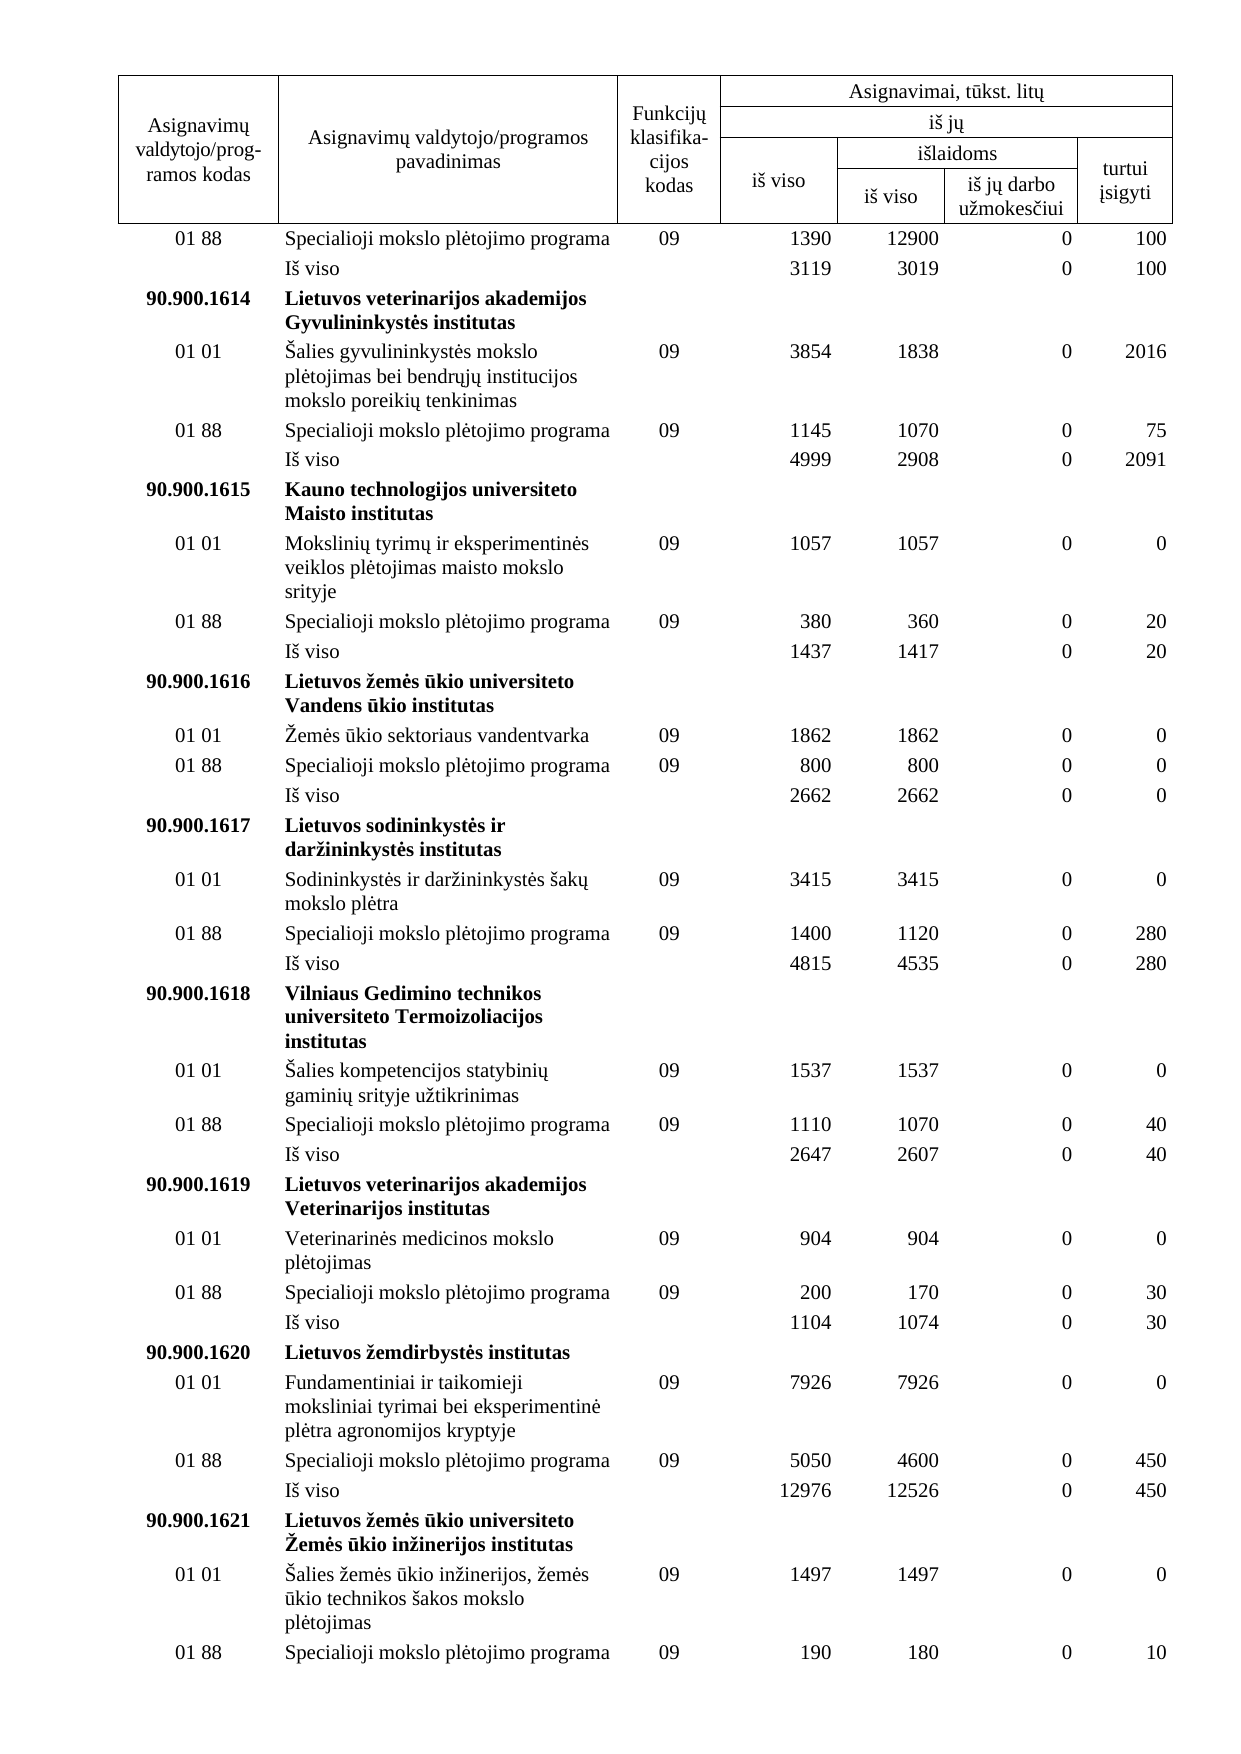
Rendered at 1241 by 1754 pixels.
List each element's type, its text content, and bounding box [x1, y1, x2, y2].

table_cell 1074 [837, 1307, 944, 1337]
table_cell 90.900.1615 [118, 474, 278, 528]
table_cell 09 [618, 1056, 720, 1109]
table_cell Lietuvos žemės ūkio universiteto Žemės ūkio inžinerijos institutas [279, 1505, 618, 1559]
table_cell 01 88 [118, 415, 278, 444]
table_cell 2908 [837, 445, 944, 474]
table_cell [618, 1139, 720, 1169]
table_cell 40 [1078, 1139, 1172, 1169]
table_cell 09 [618, 864, 720, 918]
table_cell 09 [618, 750, 720, 780]
table_cell [618, 666, 720, 720]
table_cell 01 01 [118, 1559, 278, 1637]
table_cell Iš viso [279, 1475, 618, 1505]
table_cell [618, 283, 720, 337]
table_cell 1057 [720, 528, 837, 606]
table_cell Šalies žemės ūkio inžinerijos, žemės ūkio technikos šakos mokslo plėtojimas [279, 1559, 618, 1637]
table_cell 3415 [720, 864, 837, 918]
table_cell Fundamentiniai ir taikomieji moksliniai tyrimai bei eksperimentinė plėtra agronomijos kryptyje [279, 1367, 618, 1445]
table_cell 0 [945, 1056, 1078, 1109]
table_cell 3019 [837, 253, 944, 283]
table_cell 90.900.1617 [118, 810, 278, 864]
table_cell 1862 [837, 720, 944, 750]
table_cell 0 [1078, 864, 1172, 918]
table_cell Šalies kompetencijos statybinių gaminių srityje užtikrinimas [279, 1056, 618, 1109]
table_cell [945, 283, 1078, 337]
table_cell [945, 1505, 1078, 1559]
table_cell [1078, 474, 1172, 528]
table_cell [720, 283, 837, 337]
table_cell 0 [945, 636, 1078, 666]
table_cell 0 [945, 337, 1078, 414]
table_cell 1070 [837, 415, 944, 444]
table_cell 40 [1078, 1110, 1172, 1139]
table_cell 30 [1078, 1277, 1172, 1307]
table_cell 01 88 [118, 606, 278, 636]
table_cell Iš viso [279, 1139, 618, 1169]
table_cell [945, 1337, 1078, 1367]
table_cell 1390 [720, 224, 837, 253]
table_cell [837, 1505, 944, 1559]
table_cell 4535 [837, 948, 944, 977]
table_cell 0 [945, 1559, 1078, 1637]
table_cell [118, 253, 278, 283]
table_cell [720, 978, 837, 1056]
table_cell 100 [1078, 224, 1172, 253]
table_cell Specialioji mokslo plėtojimo programa [279, 1110, 618, 1139]
table_cell 90.900.1614 [118, 283, 278, 337]
table_cell 904 [720, 1223, 837, 1277]
table_cell Iš viso [279, 780, 618, 810]
table_cell 01 88 [118, 1277, 278, 1307]
table_cell 1110 [720, 1110, 837, 1139]
table_cell 01 01 [118, 528, 278, 606]
table_cell [618, 978, 720, 1056]
table_cell 0 [1078, 528, 1172, 606]
table_cell išlaidoms [838, 138, 1077, 168]
table_cell [1078, 978, 1172, 1056]
table_cell 4815 [720, 948, 837, 977]
table_cell 20 [1078, 606, 1172, 636]
table_cell 09 [618, 337, 720, 414]
table_cell 0 [945, 606, 1078, 636]
table_cell 1537 [837, 1056, 944, 1109]
table_cell [1078, 1337, 1172, 1367]
table_cell 1537 [720, 1056, 837, 1109]
table_cell Iš viso [279, 445, 618, 474]
table_cell 90.900.1618 [118, 978, 278, 1056]
table_cell [945, 666, 1078, 720]
table_cell [837, 1169, 944, 1223]
table_cell [618, 1337, 720, 1367]
table_cell [720, 474, 837, 528]
table_cell 01 88 [118, 918, 278, 948]
table_cell Žemės ūkio sektoriaus vandentvarka [279, 720, 618, 750]
table_cell 2607 [837, 1139, 944, 1169]
table_cell [837, 810, 944, 864]
table_cell 190 [720, 1637, 837, 1667]
table_cell 0 [945, 253, 1078, 283]
table_cell 280 [1078, 918, 1172, 948]
table_cell 0 [945, 445, 1078, 474]
table_cell 800 [837, 750, 944, 780]
table_cell 1400 [720, 918, 837, 948]
table_cell 0 [1078, 1367, 1172, 1445]
table_cell 01 88 [118, 1110, 278, 1139]
table_cell 1120 [837, 918, 944, 948]
table_cell Lietuvos sodininkystės ir daržininkystės institutas [279, 810, 618, 864]
table_cell Iš viso [279, 253, 618, 283]
table_cell 904 [837, 1223, 944, 1277]
table_cell [837, 666, 944, 720]
table_cell 12900 [837, 224, 944, 253]
table_cell 0 [945, 1139, 1078, 1169]
table_cell 170 [837, 1277, 944, 1307]
table_cell 1838 [837, 337, 944, 414]
table_cell 01 01 [118, 720, 278, 750]
table_cell 90.900.1616 [118, 666, 278, 720]
table_cell 2662 [720, 780, 837, 810]
table_cell 09 [618, 1445, 720, 1475]
table_cell 800 [720, 750, 837, 780]
table_cell 1437 [720, 636, 837, 666]
table_cell 0 [945, 1637, 1078, 1667]
table_cell [837, 474, 944, 528]
table_cell 01 88 [118, 750, 278, 780]
table_cell 0 [945, 720, 1078, 750]
table_cell 90.900.1619 [118, 1169, 278, 1223]
table_cell 01 01 [118, 1367, 278, 1445]
table_cell Lietuvos žemdirbystės institutas [279, 1337, 618, 1367]
table_header Asignavimų valdytojo/programos pavadinimas [279, 76, 617, 223]
table_cell [118, 1475, 278, 1505]
table_cell Vilniaus Gedimino technikos universiteto Termoizoliacijos institutas [279, 978, 618, 1056]
table_cell [945, 1169, 1078, 1223]
table_cell 09 [618, 1277, 720, 1307]
table_cell Lietuvos žemės ūkio universiteto Vandens ūkio institutas [279, 666, 618, 720]
table_cell [618, 636, 720, 666]
table_cell [618, 1169, 720, 1223]
table_cell [618, 474, 720, 528]
table_cell 7926 [720, 1367, 837, 1445]
table_cell [720, 810, 837, 864]
table_cell 4600 [837, 1445, 944, 1475]
table_cell 09 [618, 1110, 720, 1139]
table_cell [720, 666, 837, 720]
table_cell 09 [618, 918, 720, 948]
table_cell [1078, 1505, 1172, 1559]
table_cell 09 [618, 1223, 720, 1277]
table_cell [618, 780, 720, 810]
table_cell 0 [1078, 750, 1172, 780]
table_cell 01 01 [118, 1056, 278, 1109]
table_cell 09 [618, 720, 720, 750]
table_cell Šalies gyvulininkystės mokslo plėtojimas bei bendrųjų institucijos mokslo poreikių tenkinimas [279, 337, 618, 414]
table_cell 2662 [837, 780, 944, 810]
table_cell [118, 445, 278, 474]
table_cell Mokslinių tyrimų ir eksperimentinės veiklos plėtojimas maisto mokslo srityje [279, 528, 618, 606]
table_cell [118, 636, 278, 666]
table_cell 0 [945, 918, 1078, 948]
table_cell [118, 948, 278, 977]
table_cell 09 [618, 415, 720, 444]
table_cell [720, 1169, 837, 1223]
table_cell [837, 978, 944, 1056]
table_cell 10 [1078, 1637, 1172, 1667]
table_cell [118, 780, 278, 810]
table_cell Iš viso [279, 636, 618, 666]
table_cell 01 01 [118, 864, 278, 918]
table_cell 0 [1078, 1056, 1172, 1109]
table_cell [618, 948, 720, 977]
table_cell 3854 [720, 337, 837, 414]
table_cell Lietuvos veterinarijos akademijos Veterinarijos institutas [279, 1169, 618, 1223]
table_cell Veterinarinės medicinos mokslo plėtojimas [279, 1223, 618, 1277]
table_cell 0 [945, 1367, 1078, 1445]
table_cell 5050 [720, 1445, 837, 1475]
table_cell 1862 [720, 720, 837, 750]
table_cell 0 [945, 1223, 1078, 1277]
table_cell [618, 1307, 720, 1337]
table_cell 0 [1078, 720, 1172, 750]
table_cell 450 [1078, 1445, 1172, 1475]
table_cell 0 [945, 1475, 1078, 1505]
table_cell 01 01 [118, 1223, 278, 1277]
table_cell 20 [1078, 636, 1172, 666]
table_cell 2016 [1078, 337, 1172, 414]
table_cell 3119 [720, 253, 837, 283]
table_header Funkcijų klasifika-cijos kodas [618, 76, 720, 223]
table_cell 09 [618, 606, 720, 636]
table_cell Specialioji mokslo plėtojimo programa [279, 1445, 618, 1475]
table_cell 1497 [837, 1559, 944, 1637]
table_cell [1078, 1169, 1172, 1223]
table_cell 2091 [1078, 445, 1172, 474]
table_cell Kauno technologijos universiteto Maisto institutas [279, 474, 618, 528]
table_header Asignavimai, tūkst. litų [721, 76, 1172, 106]
table_cell 0 [945, 1110, 1078, 1139]
table_cell Specialioji mokslo plėtojimo programa [279, 750, 618, 780]
table_cell 4999 [720, 445, 837, 474]
table_cell [618, 810, 720, 864]
table_cell iš jų darbo užmokesčiui [945, 169, 1077, 223]
table_cell Iš viso [279, 1307, 618, 1337]
table_cell 09 [618, 1559, 720, 1637]
table_cell 1104 [720, 1307, 837, 1337]
table_cell 1145 [720, 415, 837, 444]
table_cell Sodininkystės ir daržininkystės šakų mokslo plėtra [279, 864, 618, 918]
table_cell Specialioji mokslo plėtojimo programa [279, 1277, 618, 1307]
table_cell 09 [618, 528, 720, 606]
table_cell 200 [720, 1277, 837, 1307]
table_cell 12976 [720, 1475, 837, 1505]
table_cell [837, 1337, 944, 1367]
table_cell [945, 810, 1078, 864]
table_cell 450 [1078, 1475, 1172, 1505]
table_cell 380 [720, 606, 837, 636]
table_cell 09 [618, 224, 720, 253]
table_cell Iš viso [279, 948, 618, 977]
table_cell 180 [837, 1637, 944, 1667]
table_cell 90.900.1620 [118, 1337, 278, 1367]
table_cell [945, 978, 1078, 1056]
table_cell [720, 1337, 837, 1367]
table_cell [118, 1139, 278, 1169]
table_cell 01 88 [118, 1637, 278, 1667]
table_cell Specialioji mokslo plėtojimo programa [279, 415, 618, 444]
table_cell 0 [945, 415, 1078, 444]
table_cell 1070 [837, 1110, 944, 1139]
table_cell 0 [945, 1307, 1078, 1337]
table_cell 01 88 [118, 224, 278, 253]
table_cell [618, 1475, 720, 1505]
table_cell Specialioji mokslo plėtojimo programa [279, 606, 618, 636]
table_cell 0 [945, 528, 1078, 606]
table_cell 3415 [837, 864, 944, 918]
table_cell [945, 474, 1078, 528]
table_cell turtui įsigyti [1078, 138, 1172, 223]
table_cell [837, 283, 944, 337]
table_cell 30 [1078, 1307, 1172, 1337]
table_cell [1078, 283, 1172, 337]
table_cell 0 [1078, 1559, 1172, 1637]
table_cell [618, 253, 720, 283]
table_header Asignavimų valdytojo/prog-ramos kodas [119, 76, 278, 223]
table_cell 90.900.1621 [118, 1505, 278, 1559]
table_cell iš viso [838, 169, 944, 223]
table_cell 1417 [837, 636, 944, 666]
table_cell 7926 [837, 1367, 944, 1445]
table_cell 09 [618, 1367, 720, 1445]
table_cell 12526 [837, 1475, 944, 1505]
table_cell 2647 [720, 1139, 837, 1169]
table_cell [720, 1505, 837, 1559]
table_cell iš viso [721, 138, 837, 223]
table_cell [118, 1307, 278, 1337]
table_cell 0 [945, 1445, 1078, 1475]
table_cell Specialioji mokslo plėtojimo programa [279, 1637, 618, 1667]
table_cell 100 [1078, 253, 1172, 283]
table_cell 0 [945, 864, 1078, 918]
table_cell [618, 1505, 720, 1559]
table_cell 0 [945, 750, 1078, 780]
table_cell 280 [1078, 948, 1172, 977]
table_cell [1078, 810, 1172, 864]
table_cell 01 01 [118, 337, 278, 414]
table_cell 0 [945, 224, 1078, 253]
table_cell [1078, 666, 1172, 720]
table_cell 0 [1078, 780, 1172, 810]
table_cell 0 [945, 780, 1078, 810]
table_cell iš jų [721, 107, 1172, 137]
table_cell 1057 [837, 528, 944, 606]
table_cell 0 [1078, 1223, 1172, 1277]
table_cell 0 [945, 1277, 1078, 1307]
table_cell Lietuvos veterinarijos akademijos Gyvulininkystės institutas [279, 283, 618, 337]
table_cell [618, 445, 720, 474]
table_cell 75 [1078, 415, 1172, 444]
table_cell 01 88 [118, 1445, 278, 1475]
table_cell Specialioji mokslo plėtojimo programa [279, 918, 618, 948]
table_cell 360 [837, 606, 944, 636]
table_cell Specialioji mokslo plėtojimo programa [279, 224, 618, 253]
table_cell 1497 [720, 1559, 837, 1637]
table_cell 09 [618, 1637, 720, 1667]
table_cell 0 [945, 948, 1078, 977]
